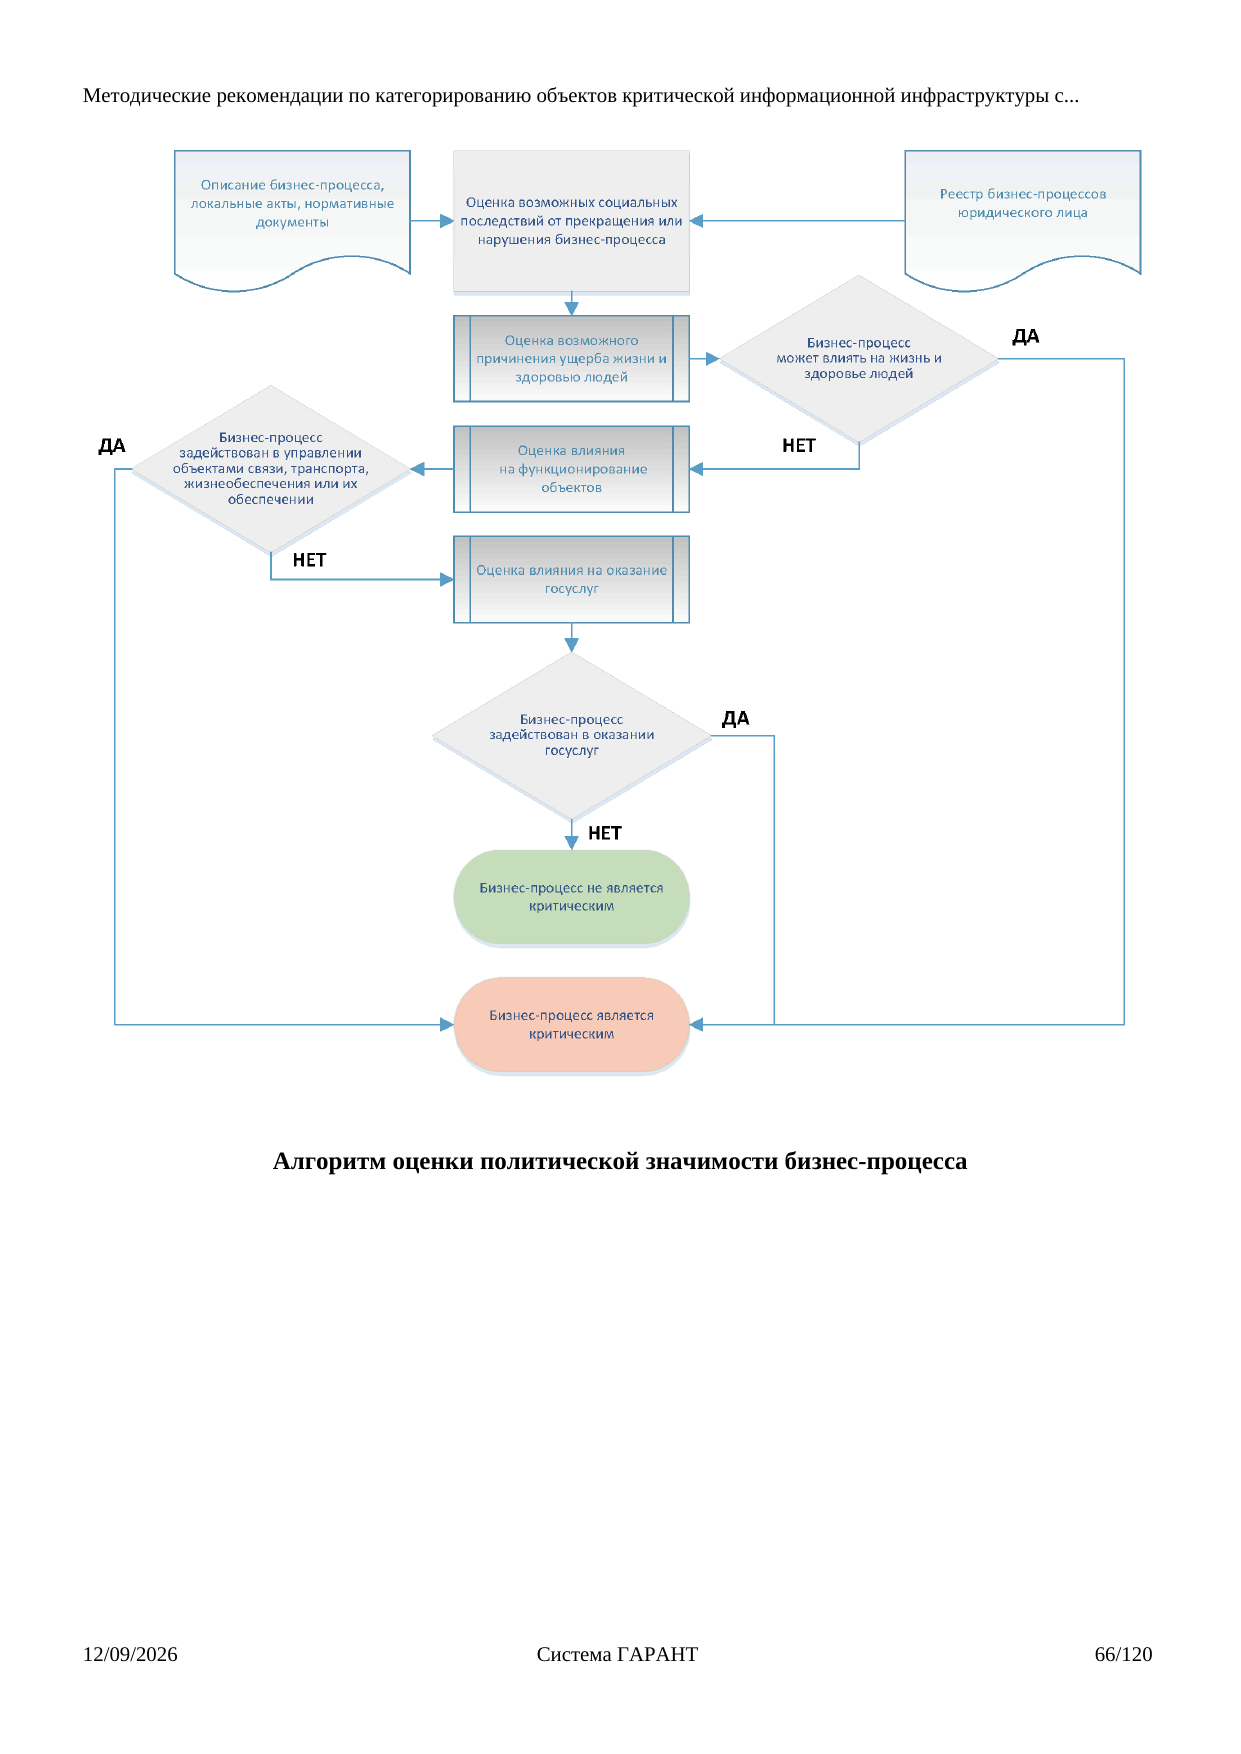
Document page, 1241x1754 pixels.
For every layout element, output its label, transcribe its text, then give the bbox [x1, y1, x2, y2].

picture [82, 136, 1158, 1087]
subtitle Алгоритм оценки политической значимости бизнес-процесса [83, 1146, 1157, 1175]
